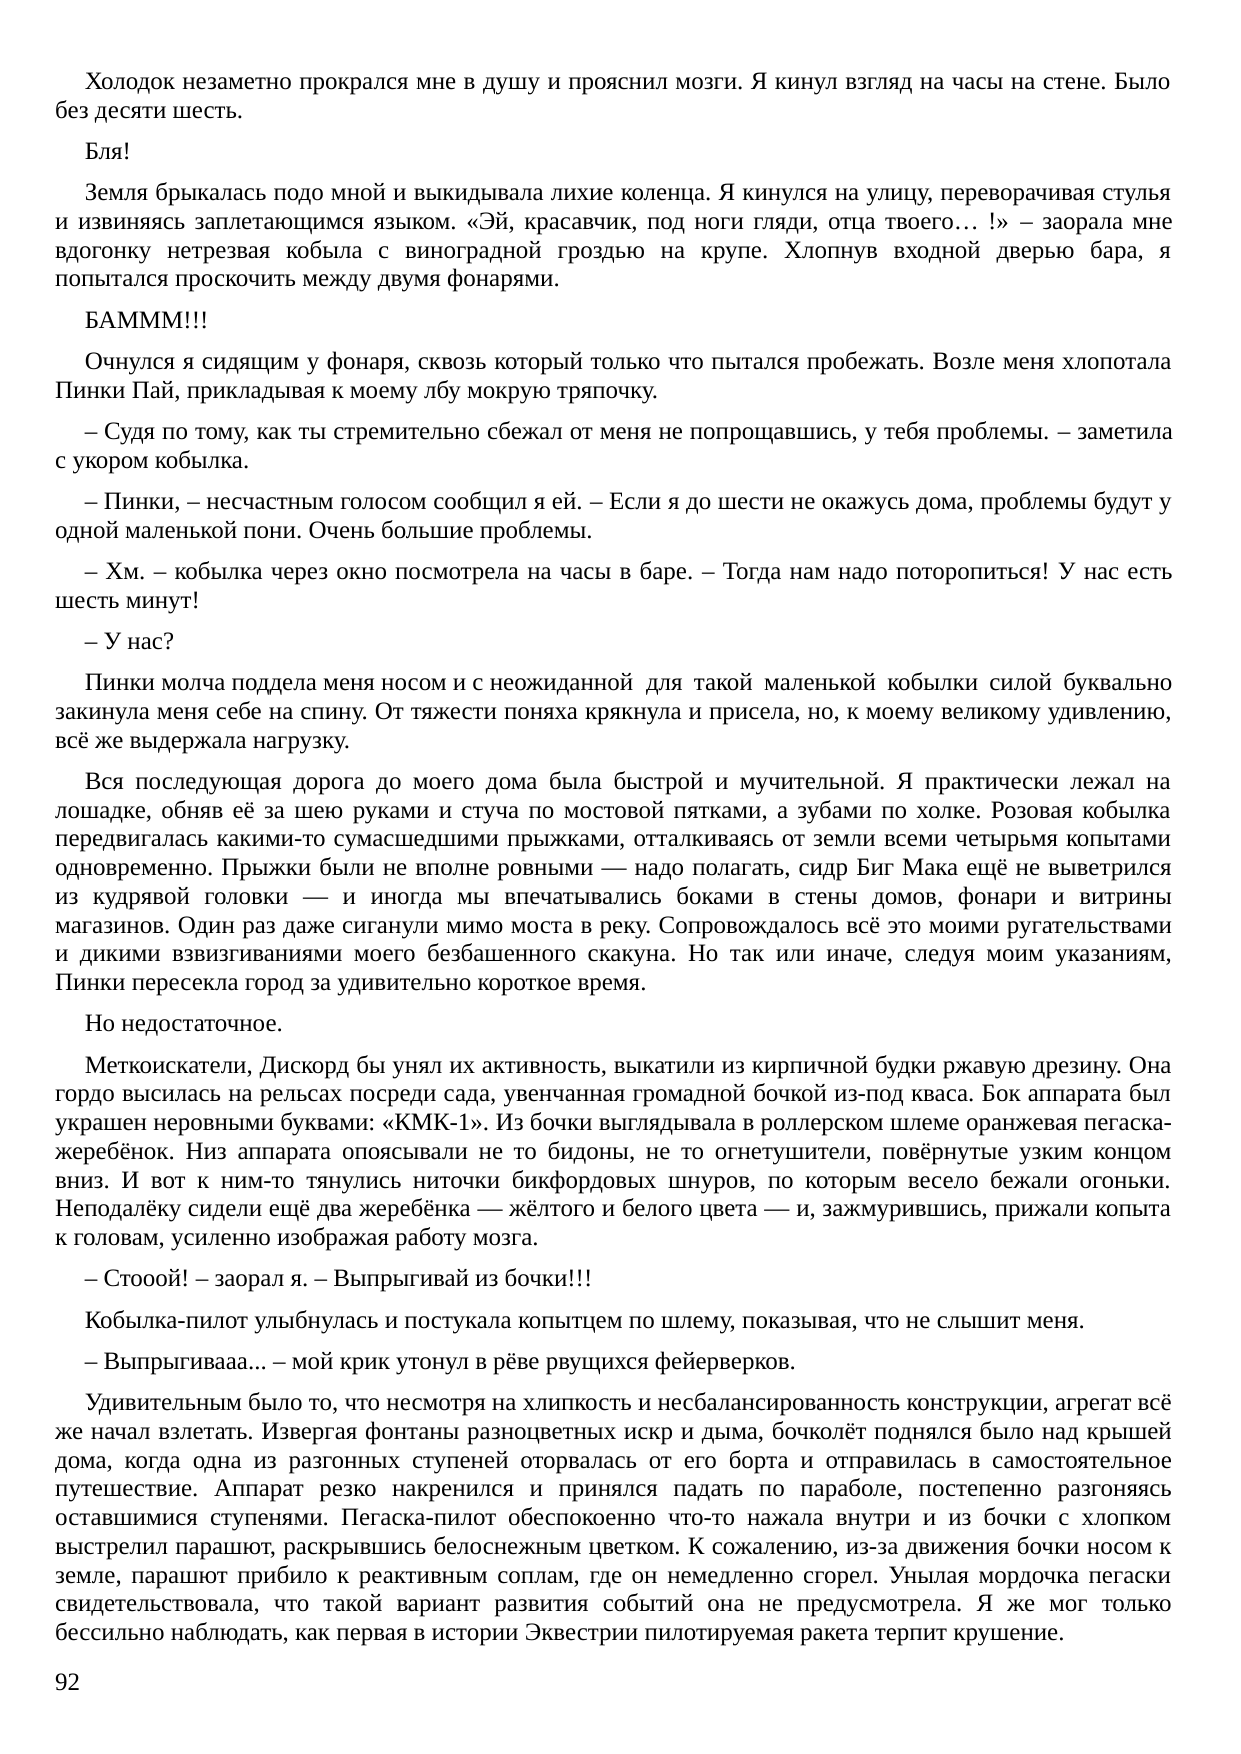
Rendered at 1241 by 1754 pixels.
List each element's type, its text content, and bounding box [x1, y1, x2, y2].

text Бля! [55, 136, 1173, 165]
text Очнулся я сидящим у фонаря, сквозь который только что пытался пробежать. Возле меня хлопотала Пинки Пай, прикладывая к моему лбу мокрую тряпочку. [55, 346, 1173, 403]
text Меткоискатели, Дискорд бы унял их активность, выкатили из кирпичной будки ржавую дрезину. Она гордо высилась на рельсах посреди сада, увенчанная громадной бочкой из-под кваса. Бок аппарата был украшен неровными буквами: «КМК-1». Из бочки выглядывала в роллерском шлеме оранжевая пегаска-жеребёнок. Низ аппарата опоясывали не то бидоны, не то огнетушители, повёрнутые узким концом вниз. И вот к ним-то тянулись ниточки бикфордовых шнуров, по которым весело бежали огоньки. Неподалёку сидели ещё два жеребёнка — жёлтого и белого цвета — и, зажмурившись, прижали копыта к головам, усиленно изображая работу мозга. [55, 1050, 1173, 1251]
text Пинки молча поддела меня носом и с неожиданной для такой маленькой кобылки силой буквально закинула меня себе на спину. От тяжести поняха крякнула и присела, но, к моему великому удивлению, всё же выдержала нагрузку. [55, 667, 1173, 753]
text БАМММ!!! [55, 305, 1173, 333]
text Вся последующая дорога до моего дома была быстрой и мучительной. Я практически лежал на лошадке, обняв её за шею руками и стуча по мостовой пятками, а зубами по холке. Розовая кобылка передвигалась какими-то сумасшедшими прыжками, отталкиваясь от земли всеми четырьмя копытами одновременно. Прыжки были не вполне ровными — надо полагать, сидр Биг Мака ещё не выветрился из кудрявой головки — и иногда мы впечатывались боками в стены домов, фонари и витрины магазинов. Один раз даже сиганули мимо моста в реку. Сопровождалось всё это моими ругательствами и дикими взвизгиваниями моего безбашенного скакуна. Но так или иначе, следуя моим указаниям, Пинки пересекла город за удивительно короткое время. [55, 766, 1173, 996]
text Земля брыкалась подо мной и выкидывала лихие коленца. Я кинулся на улицу, переворачивая стулья и извиняясь заплетающимся языком. «Эй, красавчик, под ноги гляди, отца твоего… !» – заорала мне вдогонку нетрезвая кобыла с виноградной гроздью на крупе. Хлопнув входной дверью бара, я попытался проскочить между двумя фонарями. [55, 177, 1173, 292]
text – Стооой! – заорал я. – Выпрыгивай из бочки!!! [55, 1263, 1173, 1292]
text Удивительным было то, что несмотря на хлипкость и несбалансированность конструкции, агрегат всё же начал взлетать. Извергая фонтаны разноцветных искр и дыма, бочколёт поднялся было над крышей дома, когда одна из разгонных ступеней оторвалась от его борта и отправилась в самостоятельное путешествие. Аппарат резко накренился и принялся падать по параболе, постепенно разгоняясь оставшимися ступенями. Пегаска-пилот обеспокоенно что-то нажала внутри и из бочки с хлопком выстрелил парашют, раскрывшись белоснежным цветком. К сожалению, из-за движения бочки носом к земле, парашют прибило к реактивным соплам, где он немедленно сгорел. Унылая мордочка пегаски свидетельствовала, что такой вариант развития событий она не предусмотрела. Я же мог только бессильно наблюдать, как первая в истории Эквестрии пилотируемая ракета терпит крушение. [55, 1387, 1173, 1646]
text Кобылка-пилот улыбнулась и постукала копытцем по шлему, показывая, что не слышит меня. [55, 1305, 1173, 1333]
text Но недостаточное. [55, 1008, 1173, 1037]
text – Судя по тому, как ты стремительно сбежал от меня не попрощавшись, у тебя проблемы. – заметила с укором кобылка. [55, 416, 1173, 473]
text – Хм. – кобылка через окно посмотрела на часы в баре. – Тогда нам надо поторопиться! У нас есть шесть минут! [55, 556, 1173, 613]
text Холодок незаметно прокрался мне в душу и прояснил мозги. Я кинул взгляд на часы на стене. Было без десяти шесть. [55, 66, 1173, 123]
text – Пинки, – несчастным голосом сообщил я ей. – Если я до шести не окажусь дома, проблемы будут у одной маленькой пони. Очень большие проблемы. [55, 486, 1173, 543]
text – У нас? [55, 626, 1173, 655]
text – Выпрыгивааа... – мой крик утонул в рёве рвущихся фейерверков. [55, 1346, 1173, 1375]
